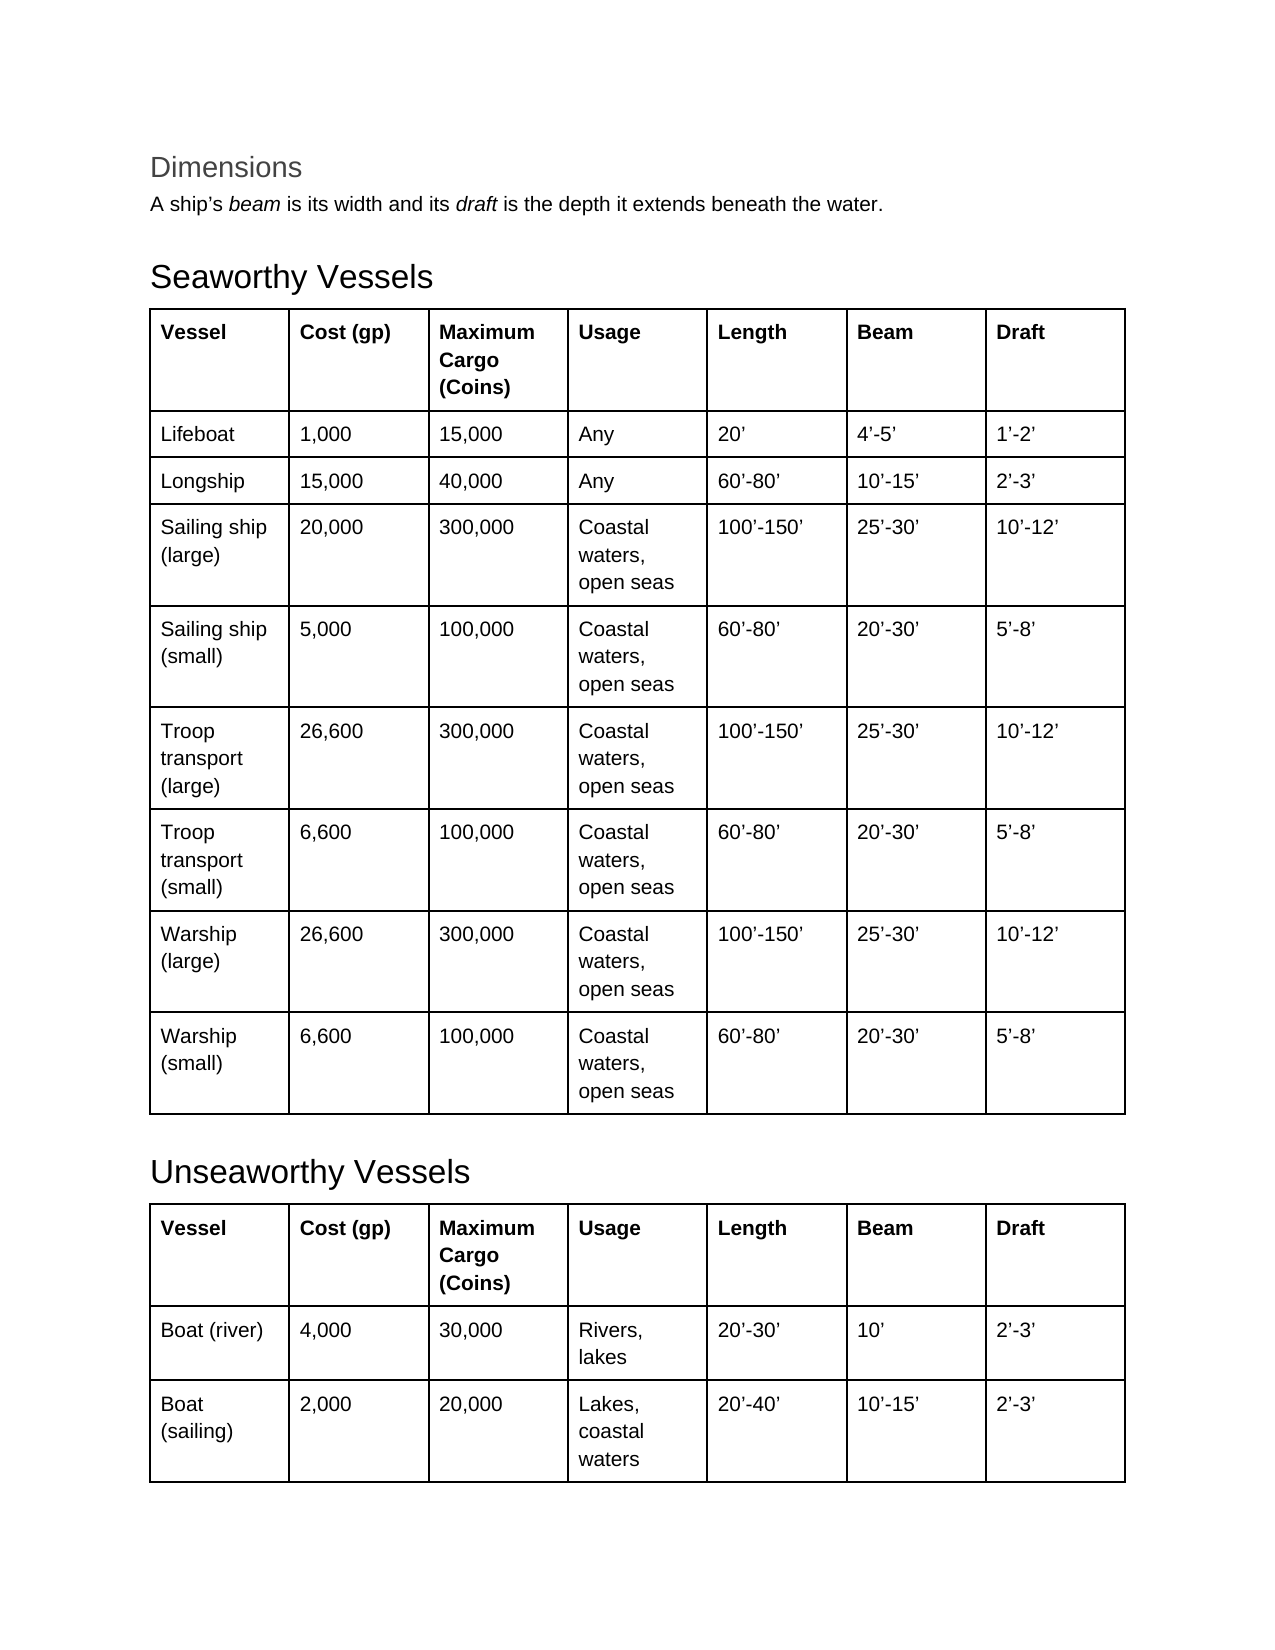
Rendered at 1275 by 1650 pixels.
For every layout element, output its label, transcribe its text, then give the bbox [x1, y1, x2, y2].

table_cell 25’-30’ [848, 505, 985, 604]
table_cell 15,000 [430, 412, 567, 456]
table_header Vessel [151, 1205, 288, 1305]
table_cell 100,000 [430, 810, 567, 909]
table_cell 100’-150’ [708, 708, 846, 808]
table_cell Rivers, lakes [569, 1307, 706, 1379]
table_cell 26,600 [290, 708, 428, 808]
table_header Maximum Cargo (Coins) [430, 1205, 567, 1305]
table_cell 100,000 [430, 1013, 567, 1113]
table_cell Coastal waters, open seas [569, 1013, 706, 1113]
table_header Beam [848, 310, 985, 409]
table_cell 300,000 [430, 912, 567, 1011]
table_cell Longship [151, 458, 288, 503]
table_cell 10’-12’ [987, 708, 1124, 808]
table_cell Coastal waters, open seas [569, 912, 706, 1011]
table_cell Any [569, 458, 706, 503]
subtitle Dimensions [150, 150, 1125, 183]
table_cell 20’-30’ [848, 810, 985, 909]
table_header Usage [569, 1205, 706, 1305]
table_cell Warship (large) [151, 912, 288, 1011]
table_cell 300,000 [430, 505, 567, 604]
table_header Length [708, 310, 846, 409]
table_cell 5’-8’ [987, 810, 1124, 909]
table_cell 25’-30’ [848, 708, 985, 808]
table_header Cost (gp) [290, 1205, 428, 1305]
table_cell 100,000 [430, 607, 567, 706]
table_cell Any [569, 412, 706, 456]
table_cell Coastal waters, open seas [569, 505, 706, 604]
table_cell 60’-80’ [708, 607, 846, 706]
table_header Vessel [151, 310, 288, 409]
table_cell 300,000 [430, 708, 567, 808]
table_cell 1,000 [290, 412, 428, 456]
table_header Maximum Cargo (Coins) [430, 310, 567, 409]
table_cell 20’-30’ [848, 607, 985, 706]
table_cell Boat (sailing) [151, 1381, 288, 1481]
table_cell Boat (river) [151, 1307, 288, 1379]
table_cell 20,000 [290, 505, 428, 604]
table_cell 10’-15’ [848, 458, 985, 503]
table_cell 20’ [708, 412, 846, 456]
table_header Length [708, 1205, 846, 1305]
table_cell 30,000 [430, 1307, 567, 1379]
table_cell 20’-40’ [708, 1381, 846, 1481]
table_cell Lifeboat [151, 412, 288, 456]
table_cell Troop transport (large) [151, 708, 288, 808]
table_cell 26,600 [290, 912, 428, 1011]
table_cell 6,600 [290, 1013, 428, 1113]
table_cell 5’-8’ [987, 1013, 1124, 1113]
text A ship’s beam is its width and its draft is the depth it extends beneath the water. [150, 192, 1125, 216]
table_cell Coastal waters, open seas [569, 708, 706, 808]
table_cell 60’-80’ [708, 810, 846, 909]
table_header Beam [848, 1205, 985, 1305]
table_cell 100’-150’ [708, 505, 846, 604]
table_cell Sailing ship (large) [151, 505, 288, 604]
table_cell Warship (small) [151, 1013, 288, 1113]
table_cell 2’-3’ [987, 458, 1124, 503]
subtitle Seaworthy Vessels [150, 257, 1125, 295]
table_cell 10’-12’ [987, 912, 1124, 1011]
table_cell Sailing ship (small) [151, 607, 288, 706]
table_cell Troop transport (small) [151, 810, 288, 909]
table_cell 10’ [848, 1307, 985, 1379]
table_cell 15,000 [290, 458, 428, 503]
table_cell Lakes, coastal waters [569, 1381, 706, 1481]
table_cell 20’-30’ [848, 1013, 985, 1113]
table_cell 6,600 [290, 810, 428, 909]
table_header Draft [987, 310, 1124, 409]
table_cell 2’-3’ [987, 1307, 1124, 1379]
table_cell 5’-8’ [987, 607, 1124, 706]
table_cell 4’-5’ [848, 412, 985, 456]
table_cell 1’-2’ [987, 412, 1124, 456]
table_cell 40,000 [430, 458, 567, 503]
subtitle Unseaworthy Vessels [150, 1152, 1125, 1191]
table_cell 20,000 [430, 1381, 567, 1481]
table_cell 2’-3’ [987, 1381, 1124, 1481]
table_header Usage [569, 310, 706, 409]
table_cell 4,000 [290, 1307, 428, 1379]
table_cell 10’-15’ [848, 1381, 985, 1481]
table_cell 5,000 [290, 607, 428, 706]
table_cell 25’-30’ [848, 912, 985, 1011]
table_header Draft [987, 1205, 1124, 1305]
table_cell Coastal waters, open seas [569, 607, 706, 706]
table_cell 60’-80’ [708, 1013, 846, 1113]
table_cell 60’-80’ [708, 458, 846, 503]
table_cell Coastal waters, open seas [569, 810, 706, 909]
table_header Cost (gp) [290, 310, 428, 409]
table_cell 20’-30’ [708, 1307, 846, 1379]
table_cell 2,000 [290, 1381, 428, 1481]
table_cell 100’-150’ [708, 912, 846, 1011]
table_cell 10’-12’ [987, 505, 1124, 604]
